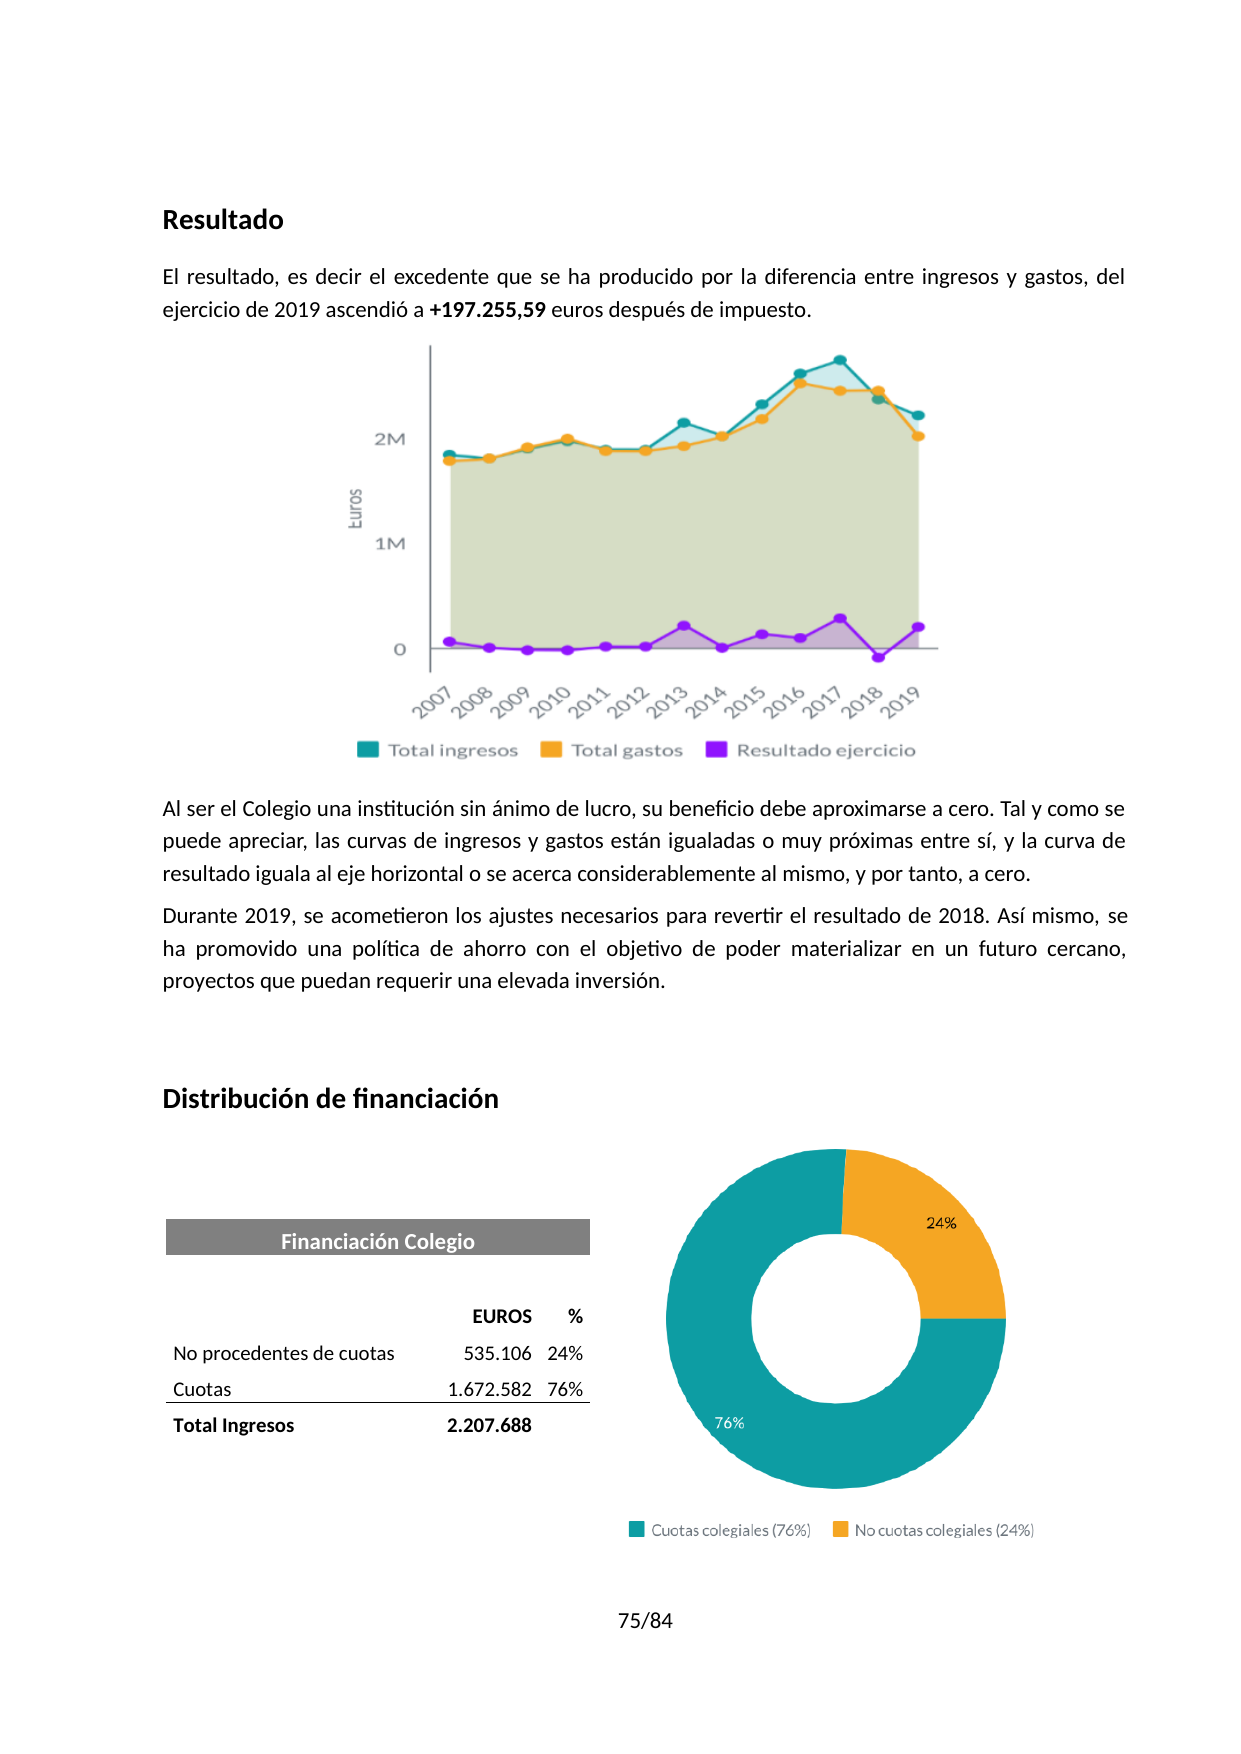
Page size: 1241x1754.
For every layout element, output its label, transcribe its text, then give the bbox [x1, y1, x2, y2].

table_cell [539, 1403, 590, 1438]
table_cell [166, 1255, 431, 1291]
table_cell [431, 1255, 539, 1291]
table_cell % [539, 1291, 590, 1328]
table_cell [431, 1438, 539, 1474]
table_cell [539, 1438, 590, 1474]
table_cell 535.106 [431, 1328, 539, 1366]
text Distribución de financiación [162, 1081, 1128, 1116]
table_cell Cuotas [166, 1366, 431, 1402]
table_cell [539, 1183, 590, 1219]
table_cell 1.672.582 [431, 1366, 539, 1402]
table_cell 76% [539, 1366, 590, 1402]
table_header [613, 1143, 620, 1545]
table_cell [166, 1291, 431, 1328]
table_cell [166, 1474, 431, 1509]
table_cell [539, 1255, 590, 1291]
text Resultado [162, 201, 1128, 236]
table_cell [431, 1474, 539, 1509]
table_cell [166, 1438, 431, 1474]
table_header [1041, 1143, 1063, 1545]
text Durante 2019, se acometieron los ajustes necesarios para revertir el resultado de 2018. Así mismo, se ha promovido una política de ahorro con el objetivo de poder materializar en un futuro cercano, proyectos que puedan requerir una elevada inversión. [162, 901, 1128, 994]
table_cell [166, 1183, 431, 1219]
table_header [166, 1143, 590, 1183]
text Al ser el Colegio una institución sin ánimo de lucro, su beneficio debe aproximarse a cero. Tal y como se puede apreciar, las curvas de ingresos y gastos están igualadas o muy próximas entre sí, y la curva de resultado iguala al eje horizontal o se acerca considerablemente al mismo, y por tanto, a cero. [162, 794, 1128, 887]
text El resultado, es decir el excedente que se ha producido por la diferencia entre ingresos y gastos, del ejercicio de 2019 ascendió a +197.255,59 euros después de impuesto. [162, 262, 1128, 323]
table_cell 2.207.688 [431, 1403, 539, 1438]
table_cell No procedentes de cuotas [166, 1328, 431, 1366]
table_cell 24% [539, 1328, 590, 1366]
table_cell [539, 1474, 590, 1509]
table_cell Total Ingresos [166, 1403, 431, 1438]
table_header [159, 1143, 613, 1545]
table_cell EUROS [431, 1291, 539, 1328]
table_cell [431, 1183, 539, 1219]
table_cell Financiación Colegio [166, 1219, 590, 1255]
